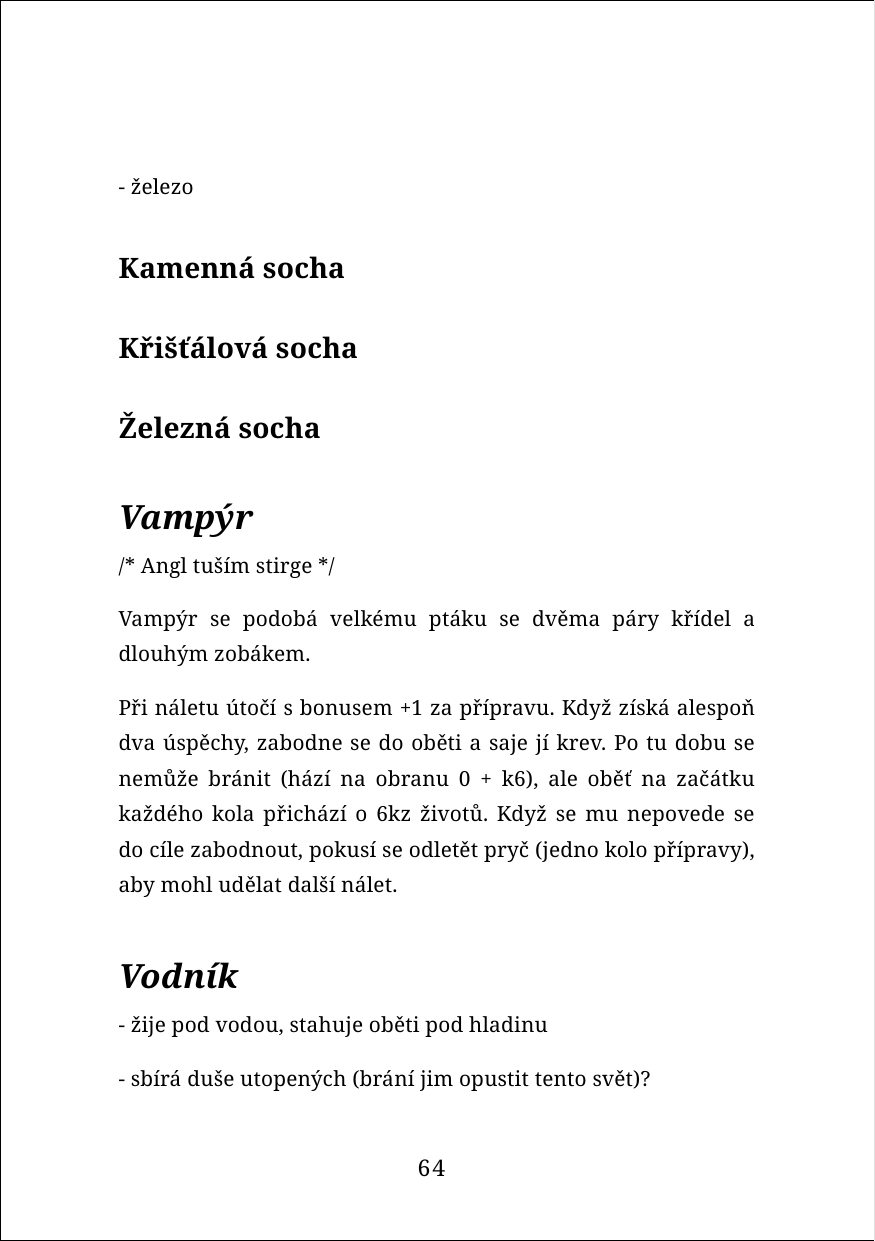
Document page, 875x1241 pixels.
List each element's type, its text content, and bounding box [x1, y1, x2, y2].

text - železo [118, 172, 756, 200]
subtitle Křišťálová socha [118, 328, 756, 367]
text /* Angl tuším stirge */ [118, 551, 756, 579]
subtitle Vampýr [118, 494, 756, 539]
text - sbírá duše utopených (brání jim opustit tento svět)? [118, 1064, 756, 1092]
subtitle Vodník [118, 953, 756, 999]
text Při náletu útočí s bonusem +1 za přípravu. Když získá alespoň dva úspěchy, zabodne se do oběti a saje jí krev. Po tu dobu se nemůže bránit (hází na obranu 0 + k6), ale oběť na začátku každého kola přichází o 6kz životů. Když se mu nepovede se do cíle zabodnout, pokusí se odletět pryč (jedno kolo přípravy), aby mohl udělat další nálet. [118, 693, 756, 899]
subtitle Kamenná socha [118, 249, 756, 287]
subtitle Železná socha [118, 408, 756, 446]
text - žije pod vodou, stahuje oběti pod hladinu [118, 1010, 756, 1039]
text Vampýr se podobá velkému ptáku se dvěma páry křídel a dlouhým zobákem. [118, 604, 756, 668]
